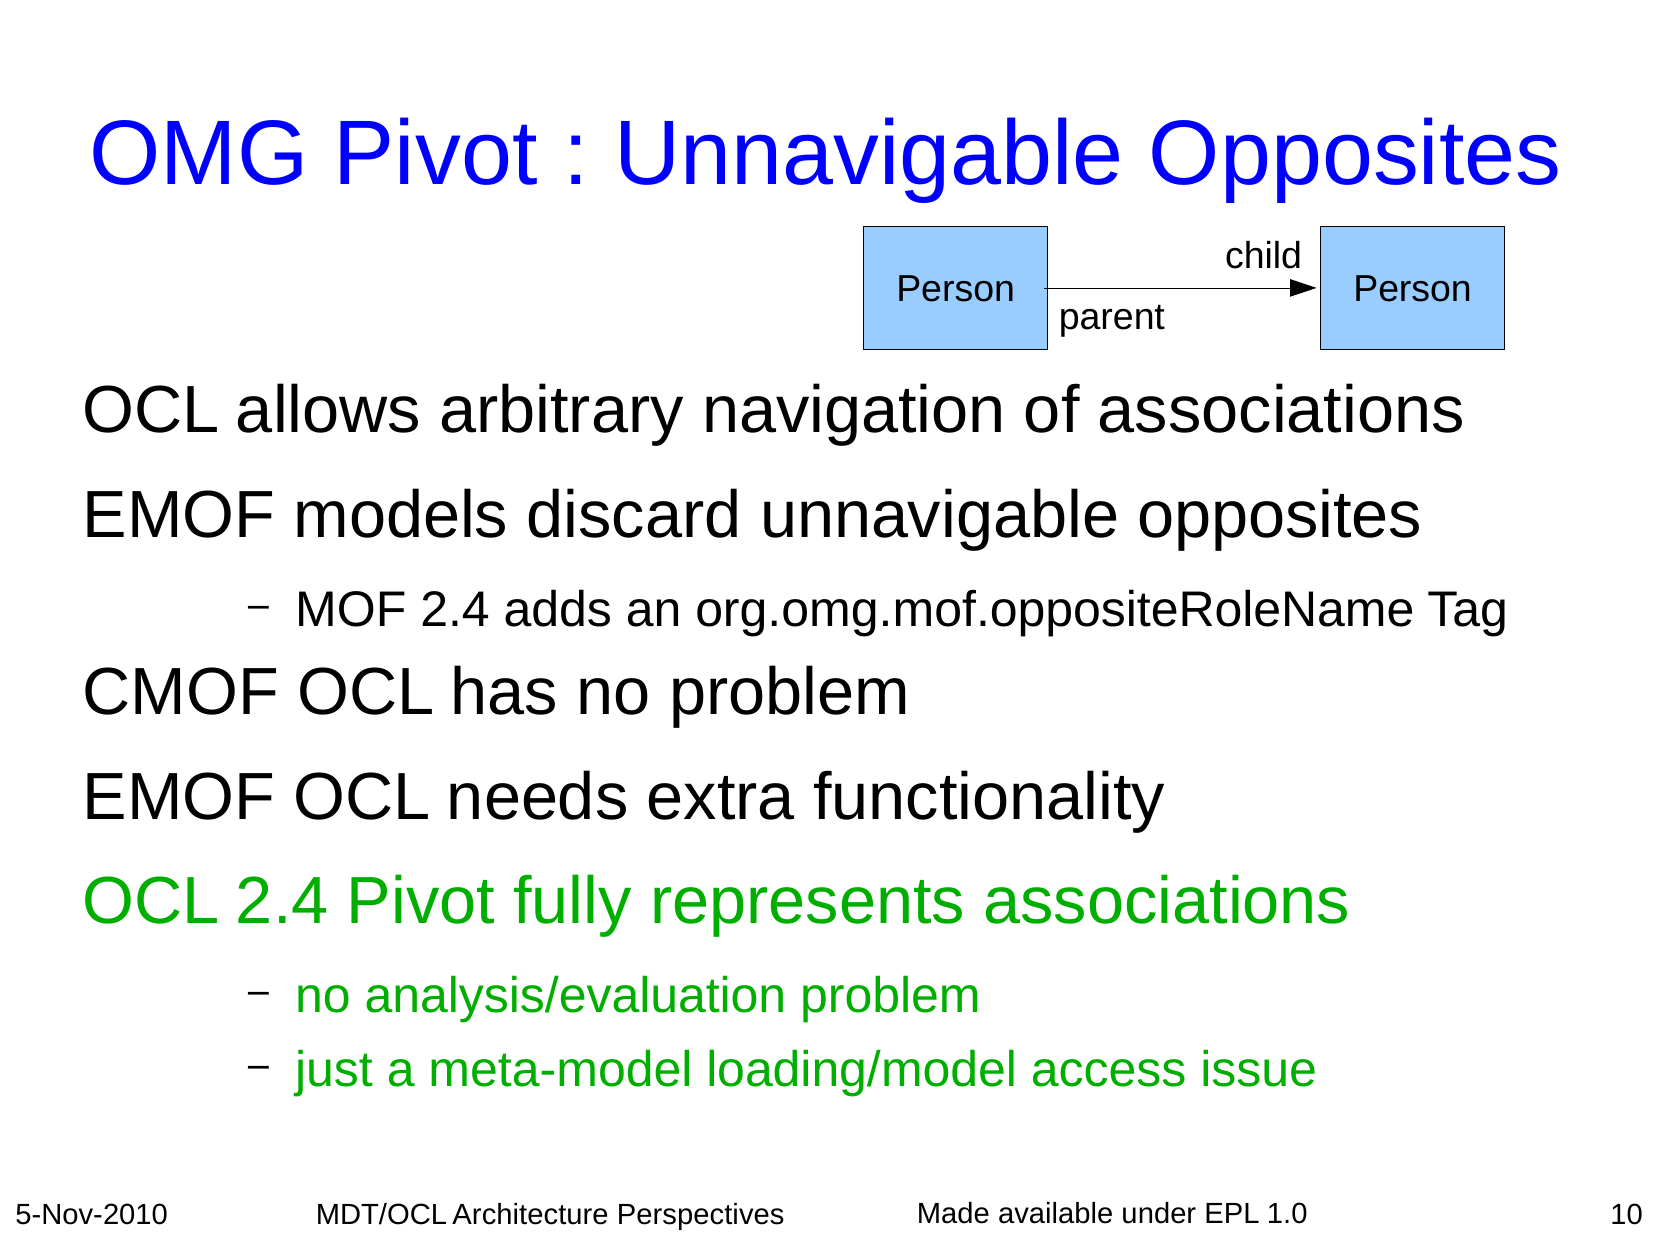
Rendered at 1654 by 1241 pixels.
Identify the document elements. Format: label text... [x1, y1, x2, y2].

text_box child [1097, 227, 1317, 285]
title OMG Pivot : Unnavigable Opposites [82, 49, 1571, 257]
text_box Person [1320, 226, 1505, 350]
list OCL allows arbitrary navigation of associations EMOF models discard unnavigable opposites MOF 2.4 adds an org.omg.mof.oppositeRoleName Tag CMOF OCL has no problem EMOF OCL needs extra functionality OCL 2.4 Pivot fully represents associations no analysis/evaluation problem just a meta-model loading/model access issue [82, 372, 1571, 1109]
text_box parent [1044, 287, 1263, 345]
text_box Person [863, 226, 1048, 350]
